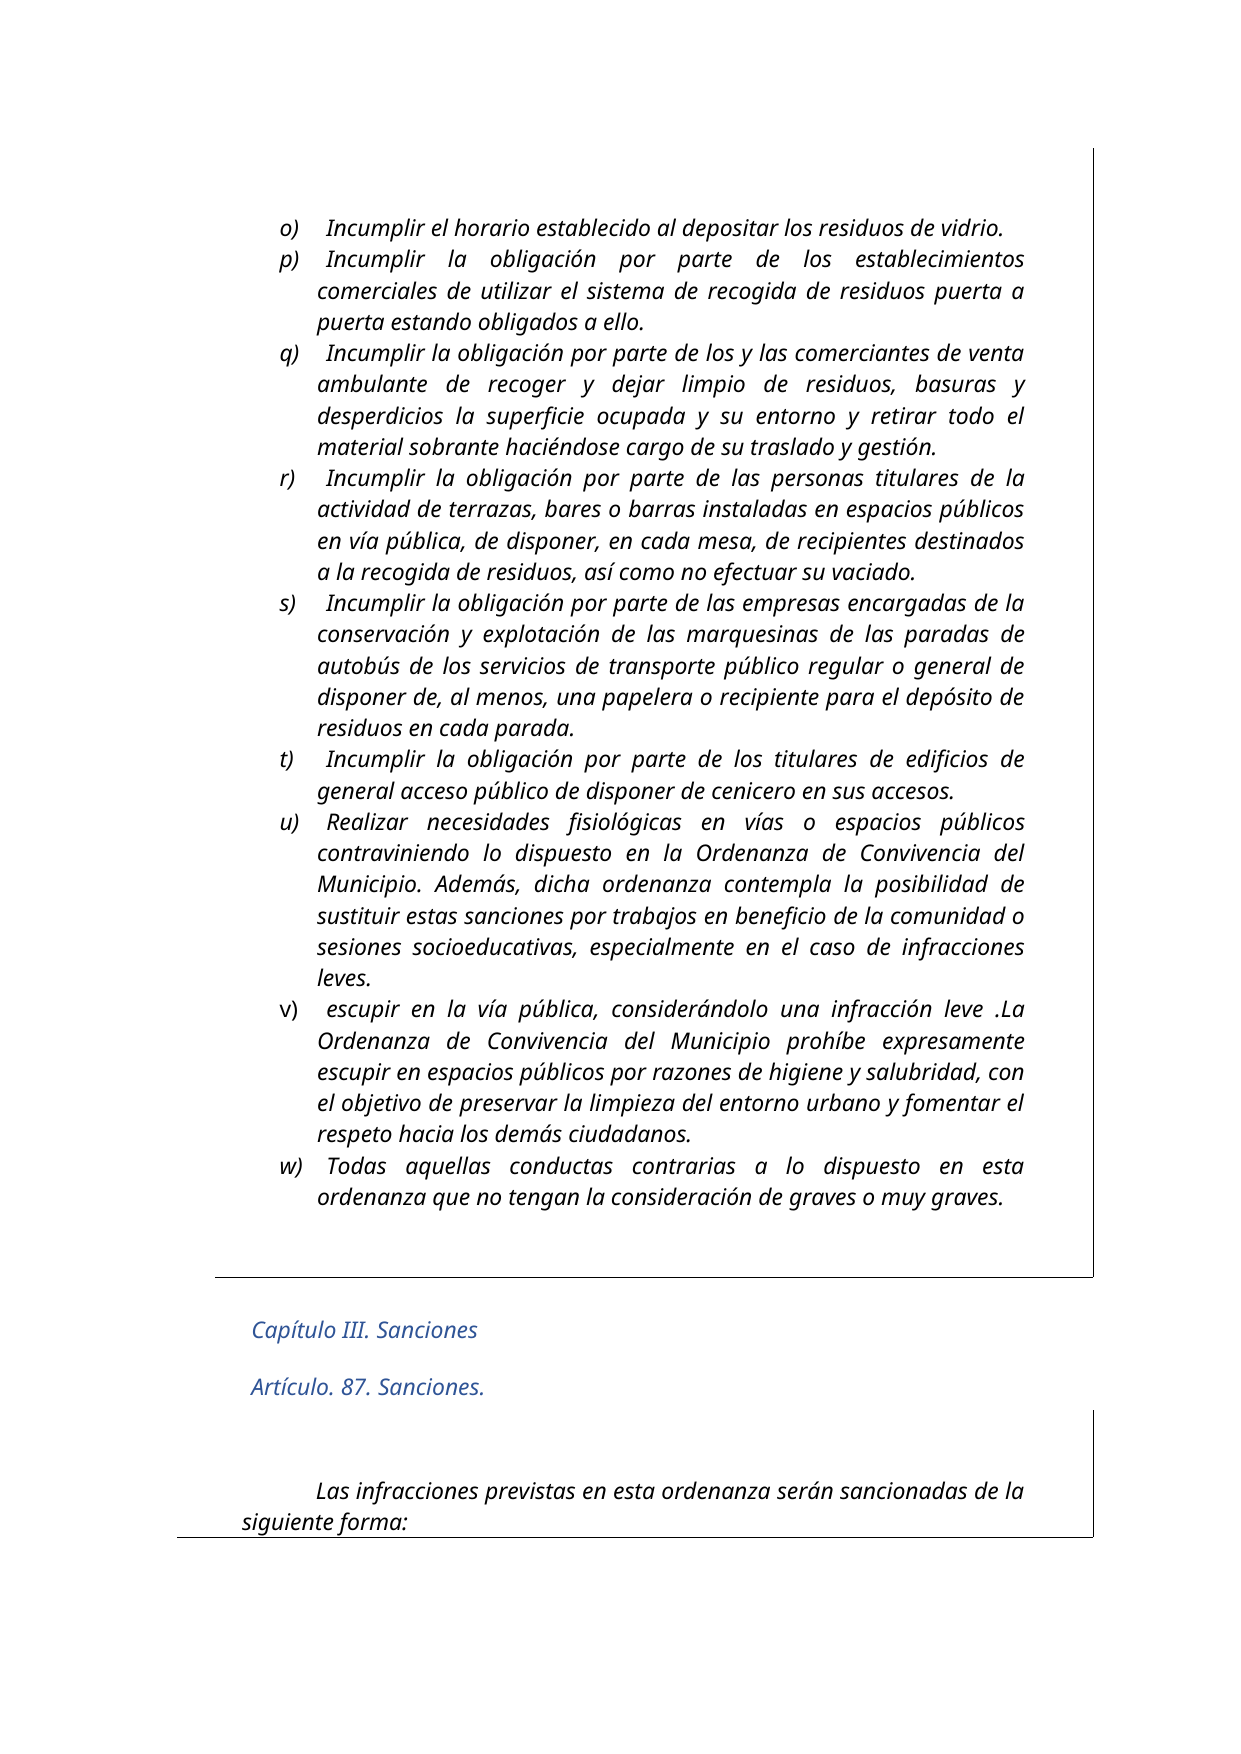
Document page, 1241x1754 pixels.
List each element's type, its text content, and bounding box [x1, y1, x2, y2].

list Incumplir la obligación por parte de los titulares de edificios de general acceso público de disponer de cenicero en sus accesos. [215, 743, 1093, 806]
list Todas aquellas conductas contrarias a lo dispuesto en esta ordenanza que no tengan la consideración de graves o muy graves. [215, 1150, 1093, 1277]
subtitle Artículo. 87. Sanciones. [177, 1371, 1093, 1402]
subtitle Capítulo III. Sanciones [177, 1314, 1093, 1346]
list escupir en la vía pública, considerándolo una infracción leve .La Ordenanza de Convivencia del Municipio prohíbe expresamente escupir en espacios públicos por razones de higiene y salubridad, con el objetivo de preservar la limpieza del entorno urbano y fomentar el respeto hacia los demás ciudadanos. [215, 993, 1093, 1150]
list Incumplir la obligación por parte de los establecimientos comerciales de utilizar el sistema de recogida de residuos puerta a puerta estando obligados a ello. [215, 243, 1093, 337]
list Realizar necesidades fisiológicas en vías o espacios públicos contraviniendo lo dispuesto en la Ordenanza de Convivencia del Municipio. Además, dicha ordenanza contempla la posibilidad de sustituir estas sanciones por trabajos en beneficio de la comunidad o sesiones socioeducativas, especialmente en el caso de infracciones leves. [215, 806, 1093, 993]
list Incumplir el horario establecido al depositar los residuos de vidrio. [215, 148, 1093, 243]
list Incumplir la obligación por parte de las personas titulares de la actividad de terrazas, bares o barras instaladas en espacios públicos en vía pública, de disponer, en cada mesa, de recipientes destinados a la recogida de residuos, así como no efectuar su vaciado. [215, 462, 1093, 587]
text Las infracciones previstas en esta ordenanza serán sancionadas de la siguiente forma: [177, 1410, 1093, 1537]
list Incumplir la obligación por parte de los y las comerciantes de venta ambulante de recoger y dejar limpio de residuos, basuras y desperdicios la superficie ocupada y su entorno y retirar todo el material sobrante haciéndose cargo de su traslado y gestión. [215, 337, 1093, 462]
list Incumplir la obligación por parte de las empresas encargadas de la conservación y explotación de las marquesinas de las paradas de autobús de los servicios de transporte público regular o general de disponer de, al menos, una papelera o recipiente para el depósito de residuos en cada parada. [215, 587, 1093, 743]
